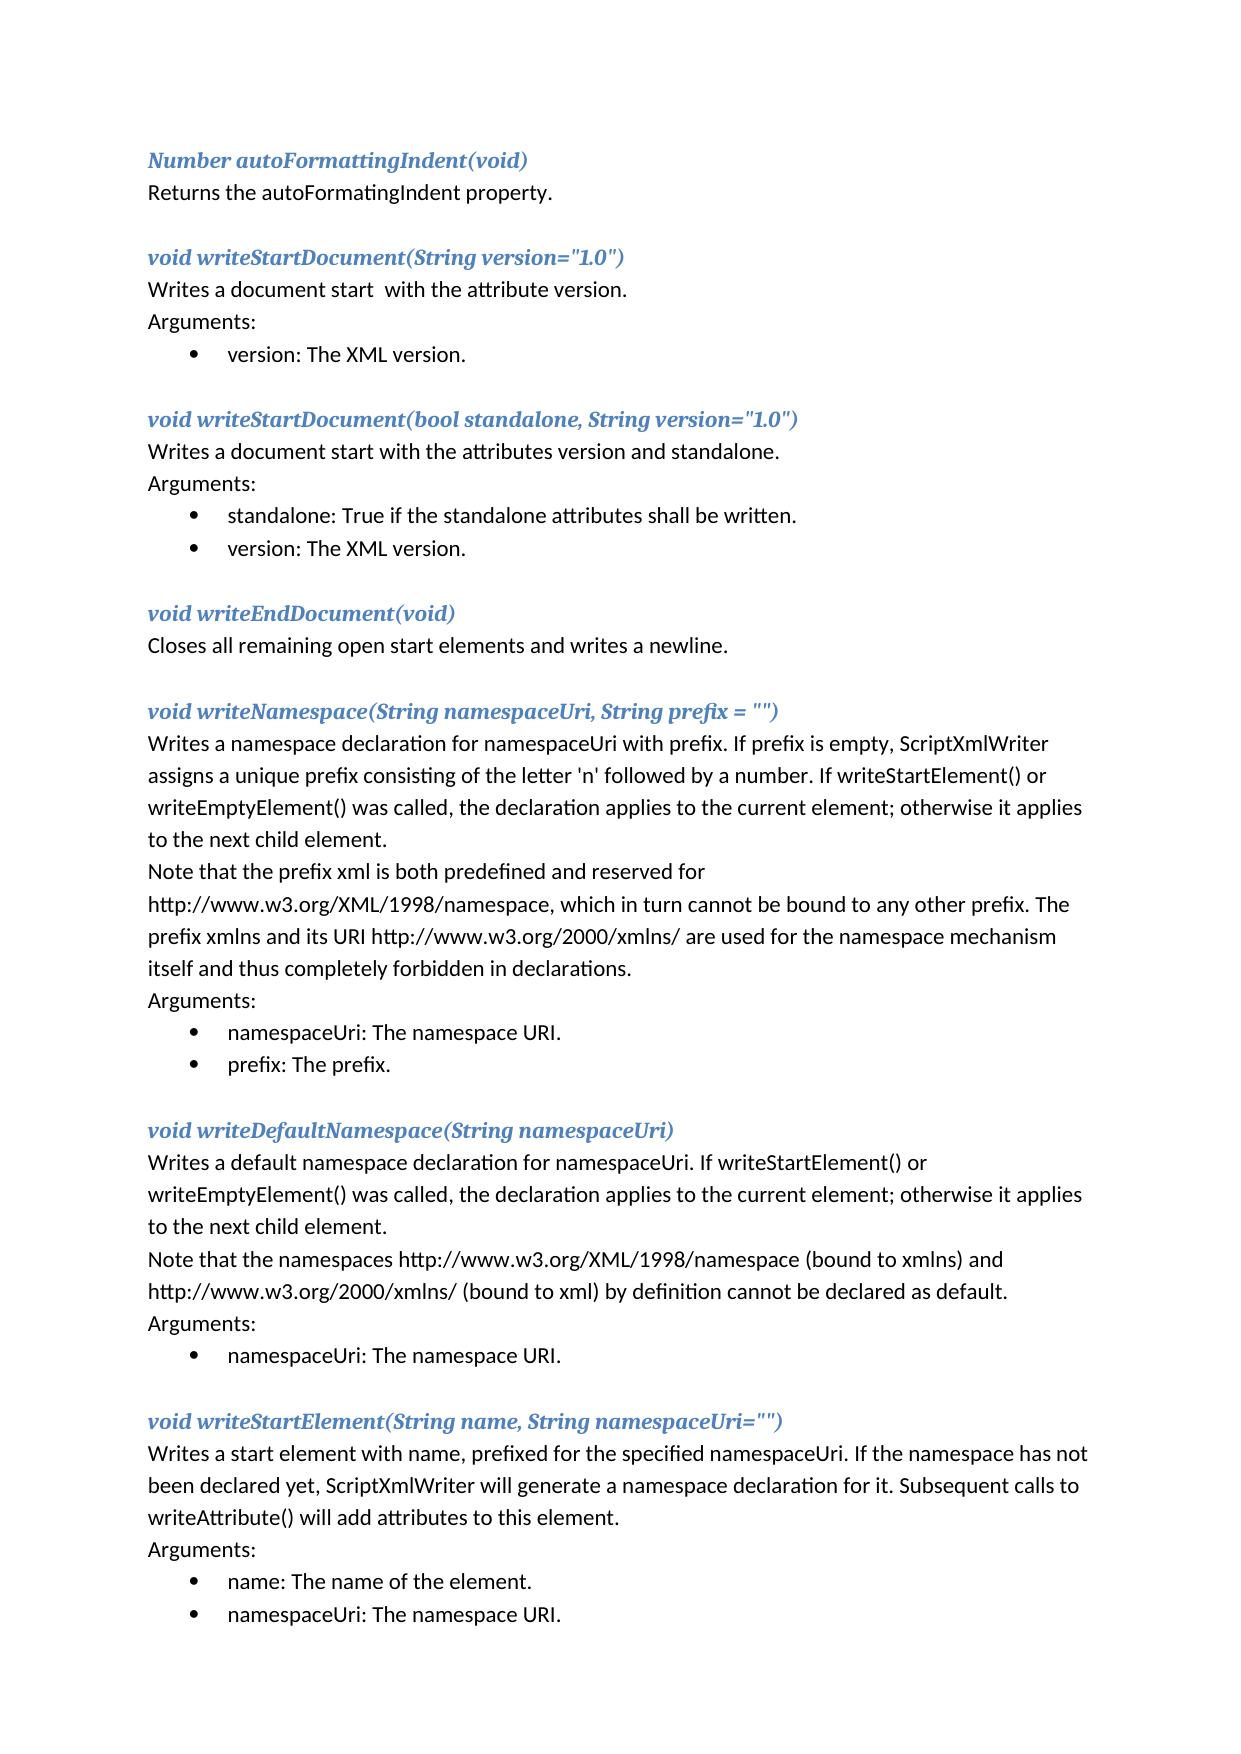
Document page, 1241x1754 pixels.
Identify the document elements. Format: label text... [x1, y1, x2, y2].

text Arguments: [148, 1535, 1093, 1563]
text Arguments: [148, 986, 1093, 1014]
text Writes a default namespace declaration for namespaceUri. If writeStartElement() or writeEmptyElement() was called, the declaration applies to the current element; otherwise it applies to the next child element. [148, 1148, 1093, 1241]
text Note that the prefix xml is both predefined and reserved for http://www.w3.org/XML/1998/namespace, which in turn cannot be bound to any other prefix. The prefix xmlns and its URI http://www.w3.org/2000/xmlns/ are used for the namespace mechanism itself and thus completely forbidden in declarations. [148, 857, 1093, 982]
list namespaceUri: The namespace URI. [190, 1341, 1093, 1369]
subtitle void writeEndDocument(void) [148, 601, 1093, 627]
text Writes a namespace declaration for namespaceUri with prefix. If prefix is empty, ScriptXmlWriter assigns a unique prefix consisting of the letter 'n' followed by a number. If writeStartElement() or writeEmptyElement() was called, the declaration applies to the current element; otherwise it applies to the next child element. [148, 729, 1093, 853]
text Arguments: [148, 307, 1093, 336]
subtitle void writeNamespace(String namespaceUri, String prefix = "") [148, 698, 1093, 725]
text Arguments: [148, 1309, 1093, 1337]
list namespaceUri: The namespace URI. [190, 1018, 1093, 1046]
text Writes a document start with the attribute version. [148, 275, 1093, 303]
list namespaceUri: The namespace URI. [190, 1600, 1093, 1628]
text Writes a start element with name, prefixed for the specified namespaceUri. If the namespace has not been declared yet, ScriptXmlWriter will generate a namespace declaration for it. Subsequent calls to writeAttribute() will add attributes to this element. [148, 1439, 1093, 1531]
subtitle void writeStartDocument(bool standalone, String version="1.0") [148, 407, 1093, 433]
list standalone: True if the standalone attributes shall be written. [190, 502, 1093, 529]
subtitle void writeStartElement(String name, String namespaceUri="") [148, 1408, 1093, 1435]
text Note that the namespaces http://www.w3.org/XML/1998/namespace (bound to xmlns) and http://www.w3.org/2000/xmlns/ (bound to xml) by definition cannot be declared as default. [148, 1245, 1093, 1305]
subtitle void writeStartDocument(String version="1.0") [148, 245, 1093, 271]
text Writes a document start with the attributes version and standalone. [148, 437, 1093, 465]
list version: The XML version. [190, 340, 1093, 368]
list name: The name of the element. [190, 1567, 1093, 1596]
text Returns the autoFormatingIndent property. [148, 178, 1093, 206]
list prefix: The prefix. [190, 1051, 1093, 1079]
text Closes all remaining open start elements and writes a newline. [148, 631, 1093, 659]
list version: The XML version. [190, 534, 1093, 562]
text Arguments: [148, 469, 1093, 497]
subtitle void writeDefaultNamespace(String namespaceUri) [148, 1118, 1093, 1144]
subtitle Number autoFormattingIndent(void) [148, 148, 1093, 174]
